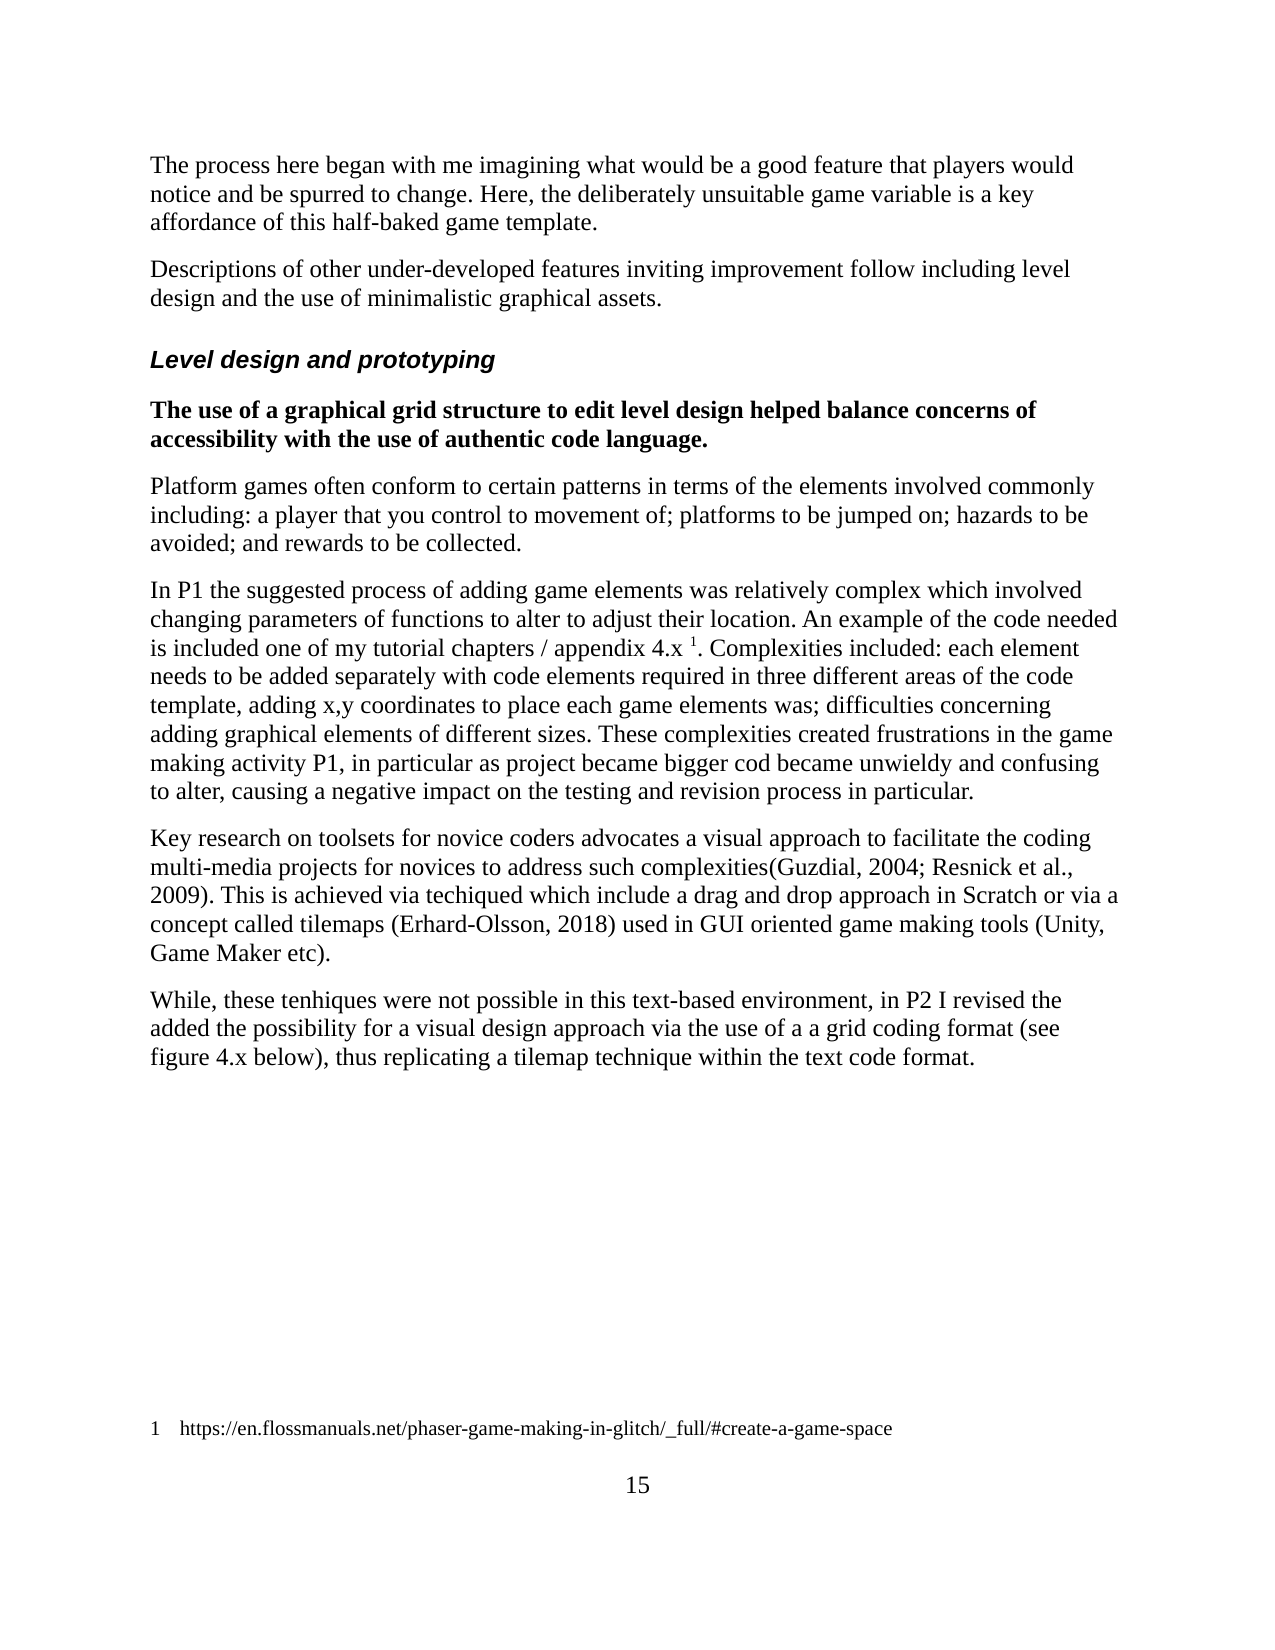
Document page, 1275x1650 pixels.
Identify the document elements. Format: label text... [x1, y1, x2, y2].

text In P1 the suggested process of adding game elements was relatively complex which involved changing parameters of functions to alter to adjust their location. An example of the code needed is included one of my tutorial chapters / appendix 4.x . Complexities included: each element needs to be added separately with code elements required in three different areas of the code template, adding x,y coordinates to place each game elements was; difficulties concerning adding graphical elements of different sizes. These complexities created frustrations in the game making activity P1, in particular as project became bigger cod became unwieldy and confusing to alter, causing a negative impact on the testing and revision process in particular. [150, 575, 1125, 805]
text While, these tenhiques were not possible in this text-based environment, in P2 I revised the added the possibility for a visual design approach via the use of a a grid coding format (see figure 4.x below), thus replicating a tilemap technique within the text code format. [150, 985, 1125, 1071]
text The process here began with me imagining what would be a good feature that players would notice and be spurred to change. Here, the deliberately unsuitable game variable is a key affordance of this half-baked game template. [150, 150, 1125, 236]
text Descriptions of other under-developed features inviting improvement follow including level design and the use of minimalistic graphical assets. [150, 254, 1125, 312]
text Platform games often conform to certain patterns in terms of the elements involved commonly including: a player that you control to movement of; platforms to be jumped on; hazards to be avoided; and rewards to be collected. [150, 471, 1125, 557]
text The use of a graphical grid structure to edit level design helped balance concerns of accessibility with the use of authentic code language. [150, 396, 1125, 453]
text Key research on toolsets for novice coders advocates a visual approach to facilitate the coding multi-media projects for novices to address such complexities(Guzdial, 2004; Resnick et al., 2009). This is achieved via techiqued which include a drag and drop approach in Scratch or via a concept called tilemaps (Erhard-Olsson, 2018) used in GUI oriented game making tools (Unity, Game Maker etc). [150, 823, 1125, 967]
subtitle Level design and prototyping [150, 346, 1125, 374]
text https://en.flossmanuals.net/phaser-game-making-in-glitch/_full/#create-a-game-space [150, 1416, 1125, 1440]
